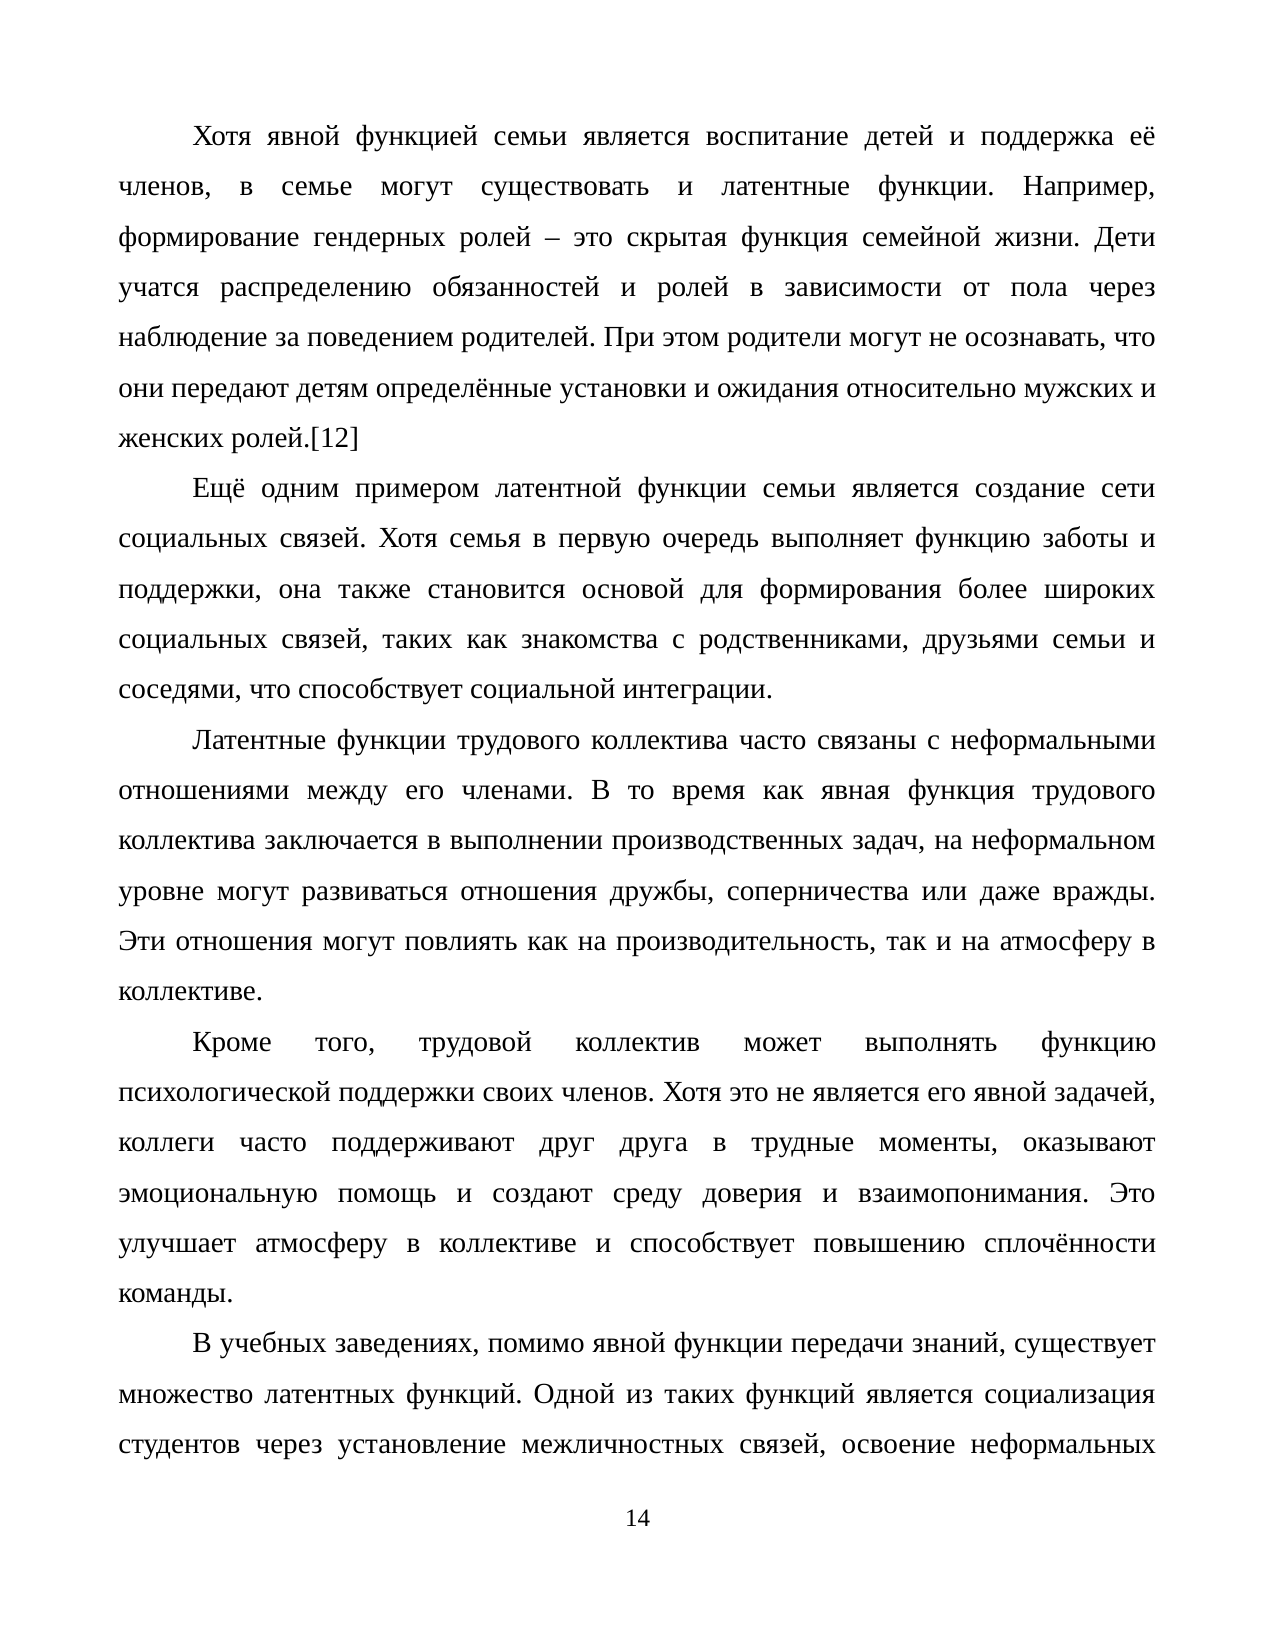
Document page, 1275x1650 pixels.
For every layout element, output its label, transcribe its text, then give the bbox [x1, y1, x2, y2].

text Хотя явной функцией семьи является воспитание детей и поддержка её членов, в семье могут существовать и латентные функции. Например, формирование гендерных ролей – это скрытая функция семейной жизни. Дети учатся распределению обязанностей и ролей в зависимости от пола через наблюдение за поведением родителей. При этом родители могут не осознавать, что они передают детям определённые установки и ожидания относительно мужских и женских ролей.[12] [118, 118, 1157, 453]
text Латентные функции трудового коллектива часто связаны с неформальными отношениями между его членами. В то время как явная функция трудового коллектива заключается в выполнении производственных задач, на неформальном уровне могут развиваться отношения дружбы, соперничества или даже вражды. Эти отношения могут повлиять как на производительность, так и на атмосферу в коллективе. [118, 722, 1157, 1007]
text В учебных заведениях, помимо явной функции передачи знаний, существует множество латентных функций. Одной из таких функций является социализация студентов через установление межличностных связей, освоение неформальных [118, 1326, 1157, 1460]
text Ещё одним примером латентной функции семьи является создание сети социальных связей. Хотя семья в первую очередь выполняет функцию заботы и поддержки, она также становится основой для формирования более широких социальных связей, таких как знакомства с родственниками, друзьями семьи и соседями, что способствует социальной интеграции. [118, 470, 1157, 705]
text Кроме того, трудовой коллектив может выполнять функцию психологической поддержки своих членов. Хотя это не является его явной задачей, коллеги часто поддерживают друг друга в трудные моменты, оказывают эмоциональную помощь и создают среду доверия и взаимопонимания. Это улучшает атмосферу в коллективе и способствует повышению сплочённости команды. [118, 1024, 1157, 1309]
